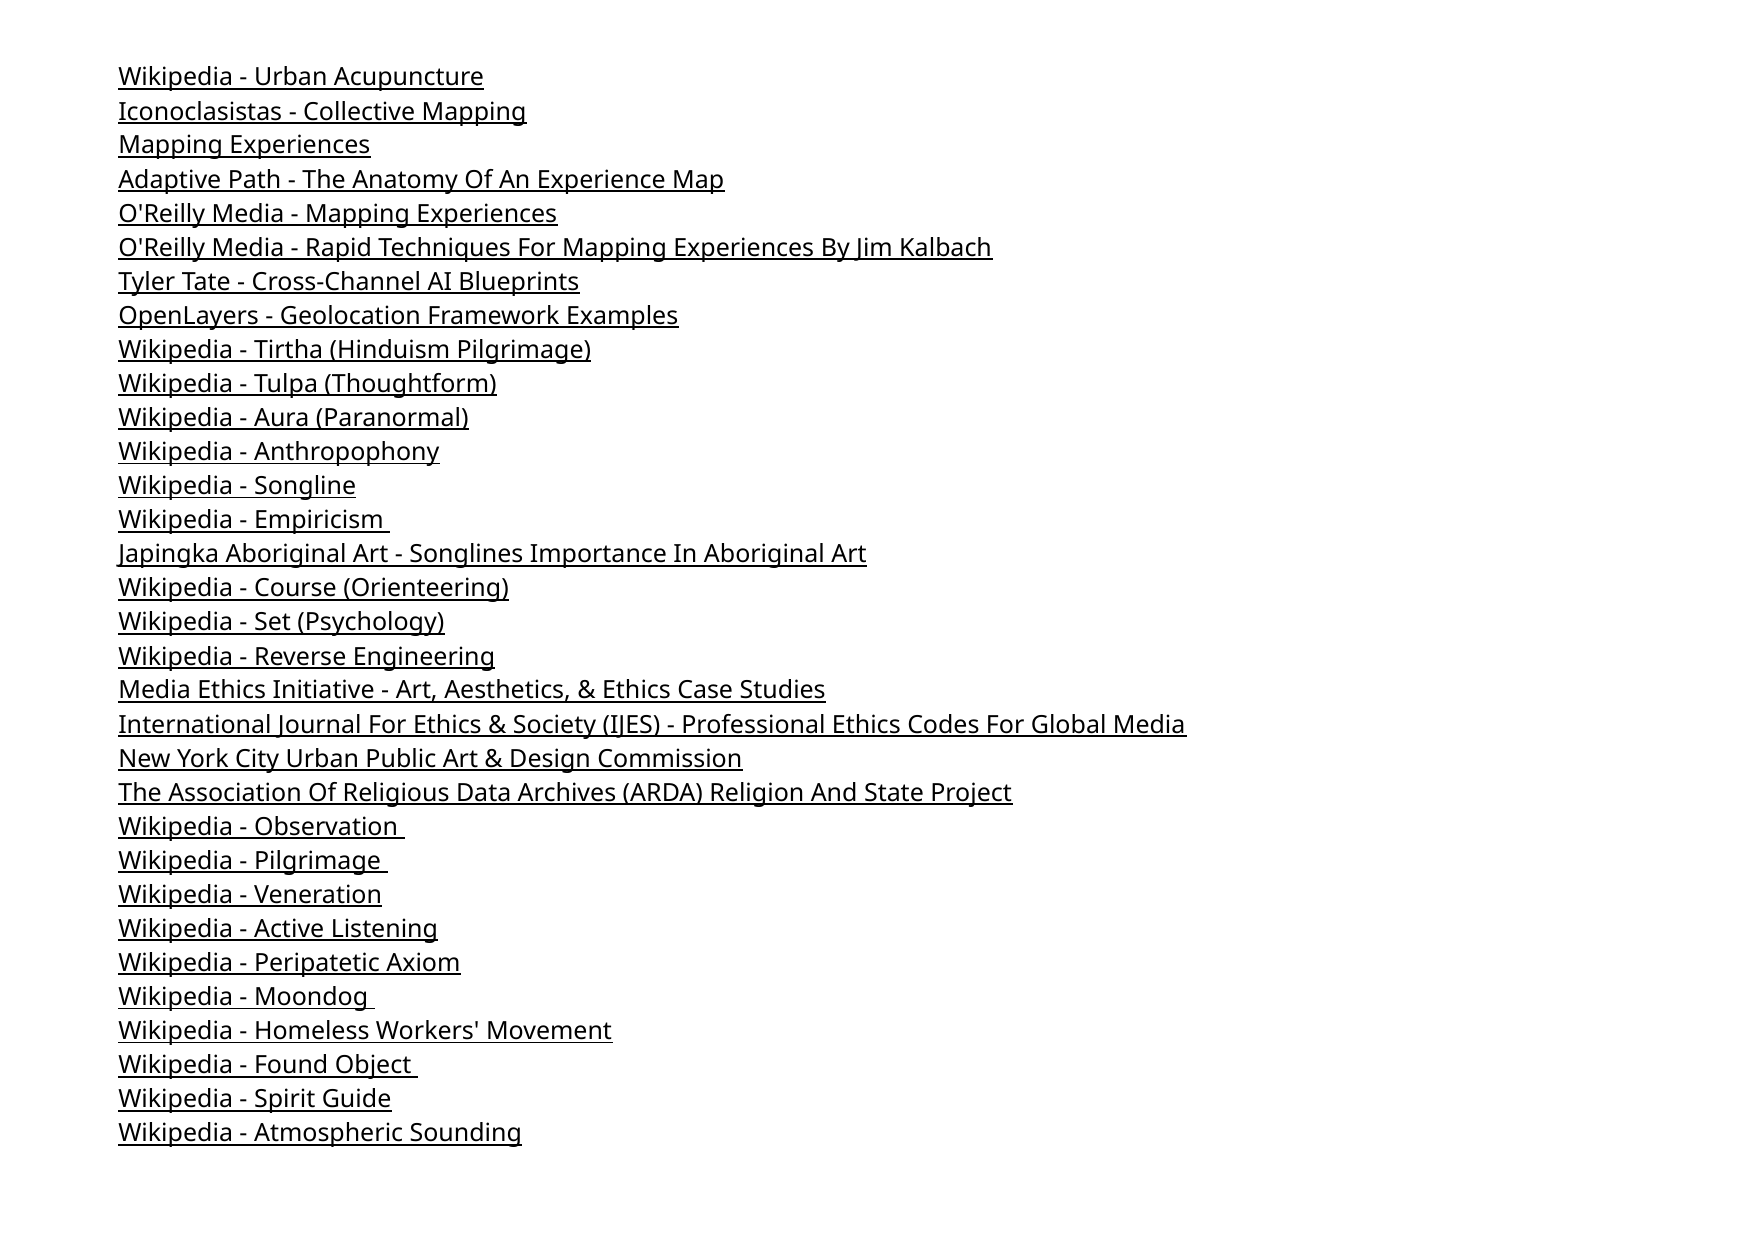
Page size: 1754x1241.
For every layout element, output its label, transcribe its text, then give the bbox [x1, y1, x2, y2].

subtitle O'Reilly Media - Rapid Techniques For Mapping Experiences By Jim Kalbach [118, 229, 1695, 263]
subtitle New York City Urban Public Art & Design Commission [118, 740, 1695, 774]
subtitle Wikipedia - Homeless Workers' Movement [118, 1013, 1695, 1047]
subtitle The Association Of Religious Data Archives (ARDA) Religion And State Project [118, 774, 1695, 808]
subtitle Wikipedia - Spirit Guide [118, 1081, 1695, 1115]
subtitle International Journal For Ethics & Society (IJES) - Professional Ethics Codes For Global Media [118, 706, 1695, 740]
subtitle Wikipedia - Veneration [118, 877, 1695, 911]
subtitle Wikipedia - Pilgrimage [118, 842, 1695, 877]
subtitle Wikipedia - Active Listening [118, 911, 1695, 945]
subtitle Wikipedia - Moondog [118, 979, 1695, 1013]
subtitle Wikipedia - Atmospheric Sounding [118, 1115, 1695, 1149]
subtitle Tyler Tate - Cross-Channel AI Blueprints [118, 263, 1695, 297]
subtitle Adaptive Path - The Anatomy Of An Experience Map [118, 161, 1695, 195]
subtitle Mapping Experiences [118, 127, 1695, 161]
subtitle Wikipedia - Urban Acupuncture [118, 59, 1695, 93]
subtitle Japingka Aboriginal Art - Songlines Importance In Aboriginal Art [118, 536, 1695, 570]
subtitle Media Ethics Initiative - Art, Aesthetics, & Ethics Case Studies [118, 672, 1695, 706]
subtitle Wikipedia - Aura (Paranormal) [118, 400, 1695, 434]
subtitle Wikipedia - Tirtha (Hinduism Pilgrimage) [118, 332, 1695, 366]
subtitle Wikipedia - Peripatetic Axiom [118, 945, 1695, 979]
subtitle O'Reilly Media - Mapping Experiences [118, 195, 1695, 229]
subtitle Wikipedia - Found Object [118, 1047, 1695, 1081]
subtitle OpenLayers - Geolocation Framework Examples [118, 297, 1695, 332]
subtitle Wikipedia - Reverse Engineering [118, 638, 1695, 672]
subtitle Iconoclasistas - Collective Mapping [118, 93, 1695, 127]
subtitle Wikipedia - Songline [118, 468, 1695, 502]
subtitle Wikipedia - Anthropophony [118, 434, 1695, 468]
subtitle Wikipedia - Empiricism [118, 502, 1695, 536]
subtitle Wikipedia - Set (Psychology) [118, 604, 1695, 638]
subtitle Wikipedia - Course (Orienteering) [118, 570, 1695, 604]
subtitle Wikipedia - Observation [118, 808, 1695, 842]
subtitle Wikipedia - Tulpa (Thoughtform) [118, 366, 1695, 400]
